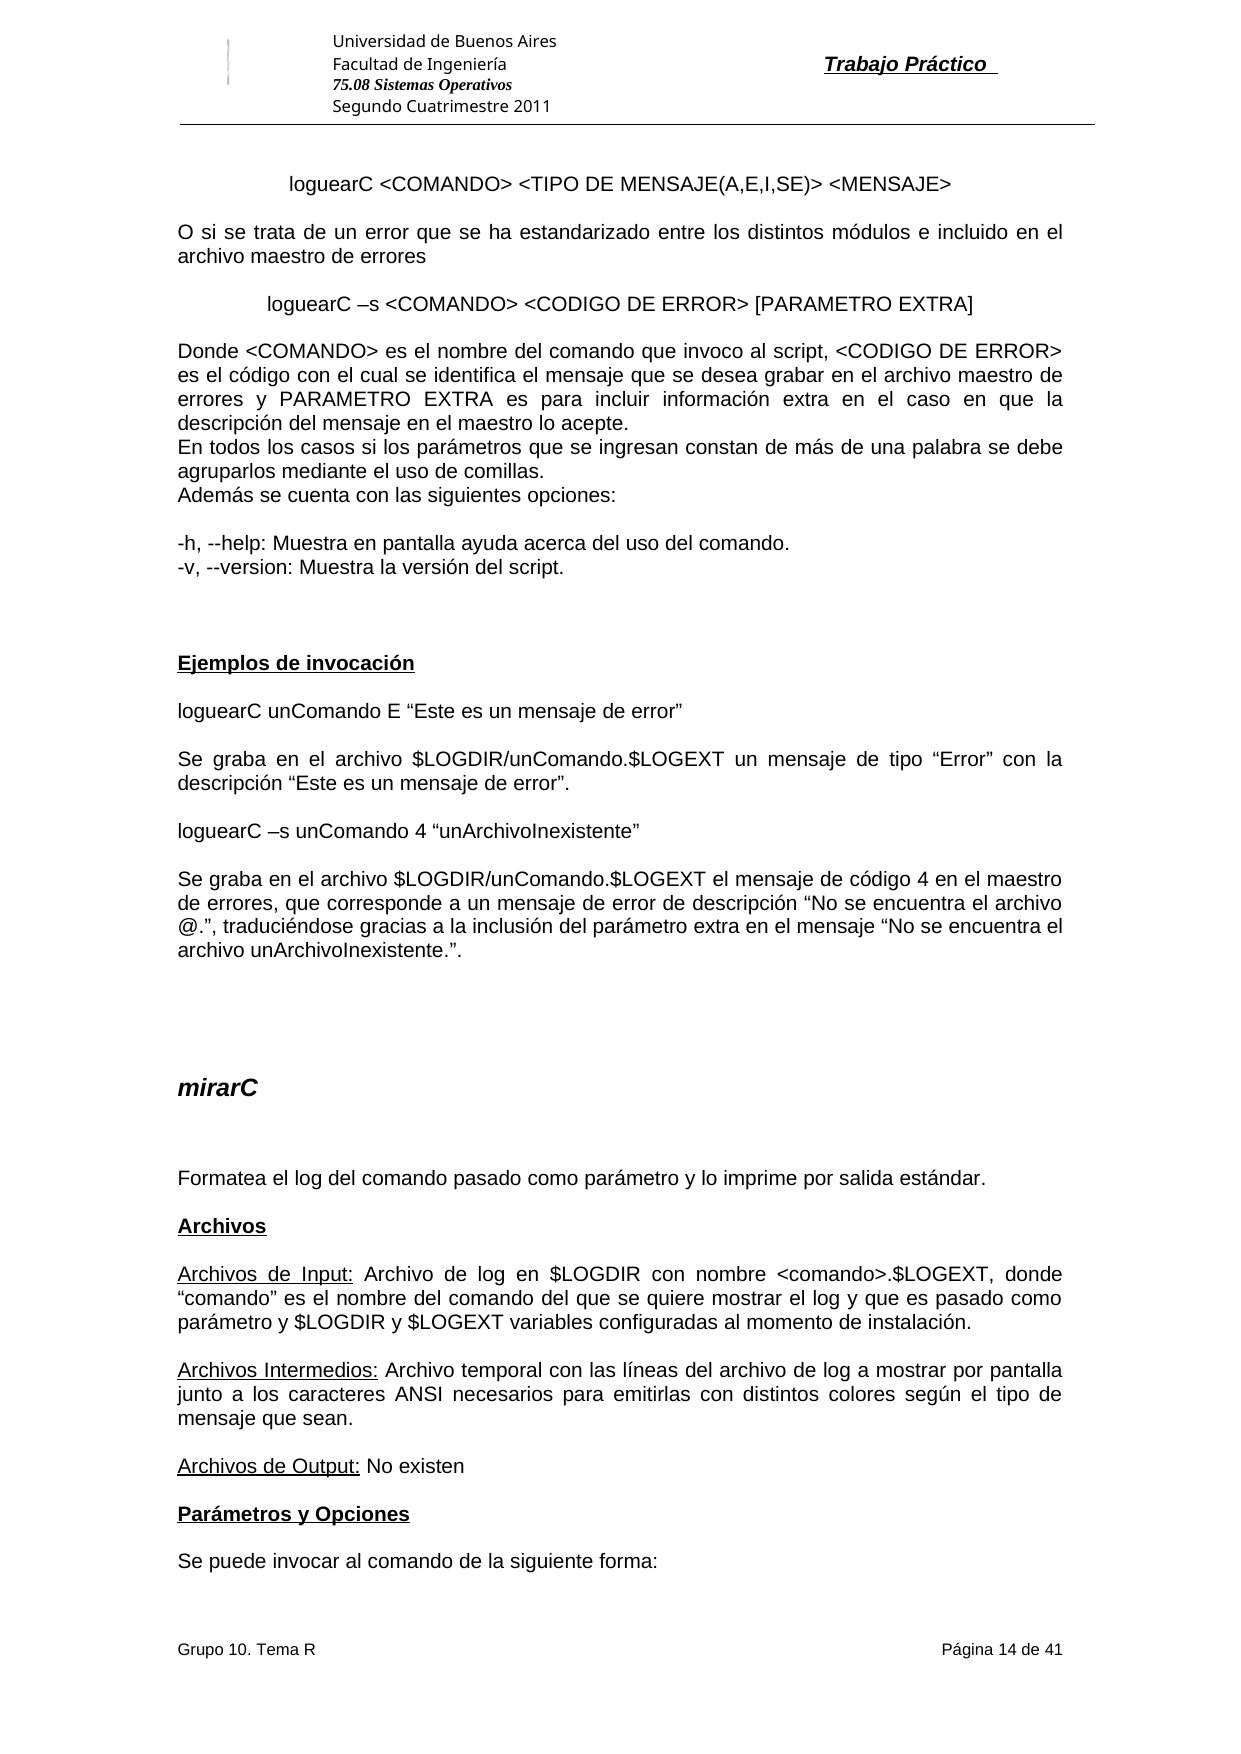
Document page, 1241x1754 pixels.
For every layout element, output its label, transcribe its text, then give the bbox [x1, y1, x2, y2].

text Archivos de Input: Archivo de log en $LOGDIR con nombre <comando>.$LOGEXT, donde “comando” es el nombre del comando del que se quiere mostrar el log y que es pasado como parámetro y $LOGDIR y $LOGEXT variables configuradas al momento de instalación. [177, 1262, 1063, 1334]
text Archivos [177, 1214, 1063, 1238]
text En todos los casos si los parámetros que se ingresan constan de más de una palabra se debe agruparlos mediante el uso de comillas. [177, 435, 1063, 483]
text loguearC –s <COMANDO> <CODIGO DE ERROR> [PARAMETRO EXTRA] [177, 291, 1063, 315]
text Se graba en el archivo $LOGDIR/unComando.$LOGEXT un mensaje de tipo “Error” con la descripción “Este es un mensaje de error”. [177, 747, 1063, 794]
text Ejemplos de invocación [177, 651, 1063, 675]
text -v, --version: Muestra la versión del script. [177, 555, 1063, 579]
text loguearC –s unComando 4 “unArchivoInexistente” [177, 818, 1063, 842]
text loguearC <COMANDO> <TIPO DE MENSAJE(A,E,I,SE)> <MENSAJE> [177, 172, 1063, 196]
subtitle mirarC [177, 1073, 1063, 1102]
text Archivos de Output: No existen [177, 1453, 1063, 1477]
text O si se trata de un error que se ha estandarizado entre los distintos módulos e incluido en el archivo maestro de errores [177, 219, 1063, 267]
text Formatea el log del comando pasado como parámetro y lo imprime por salida estándar. [177, 1166, 1063, 1190]
text Archivos Intermedios: Archivo temporal con las líneas del archivo de log a mostrar por pantalla junto a los caracteres ANSI necesarios para emitirlas con distintos colores según el tipo de mensaje que sean. [177, 1358, 1063, 1429]
text Se puede invocar al comando de la siguiente forma: [177, 1549, 1063, 1573]
text Parámetros y Opciones [177, 1501, 1063, 1525]
text Además se cuenta con las siguientes opciones: [177, 483, 1063, 507]
text -h, --help: Muestra en pantalla ayuda acerca del uso del comando. [177, 531, 1063, 555]
text Donde <COMANDO> es el nombre del comando que invoco al script, <CODIGO DE ERROR> es el código con el cual se identifica el mensaje que se desea grabar en el archivo maestro de errores y PARAMETRO EXTRA es para incluir información extra en el caso en que la descripción del mensaje en el maestro lo acepte. [177, 339, 1063, 435]
text Se graba en el archivo $LOGDIR/unComando.$LOGEXT el mensaje de código 4 en el maestro de errores, que corresponde a un mensaje de error de descripción “No se encuentra el archivo @.”, traduciéndose gracias a la inclusión del parámetro extra en el mensaje “No se encuentra el archivo unArchivoInexistente.”. [177, 866, 1063, 962]
text loguearC unComando E “Este es un mensaje de error” [177, 699, 1063, 723]
